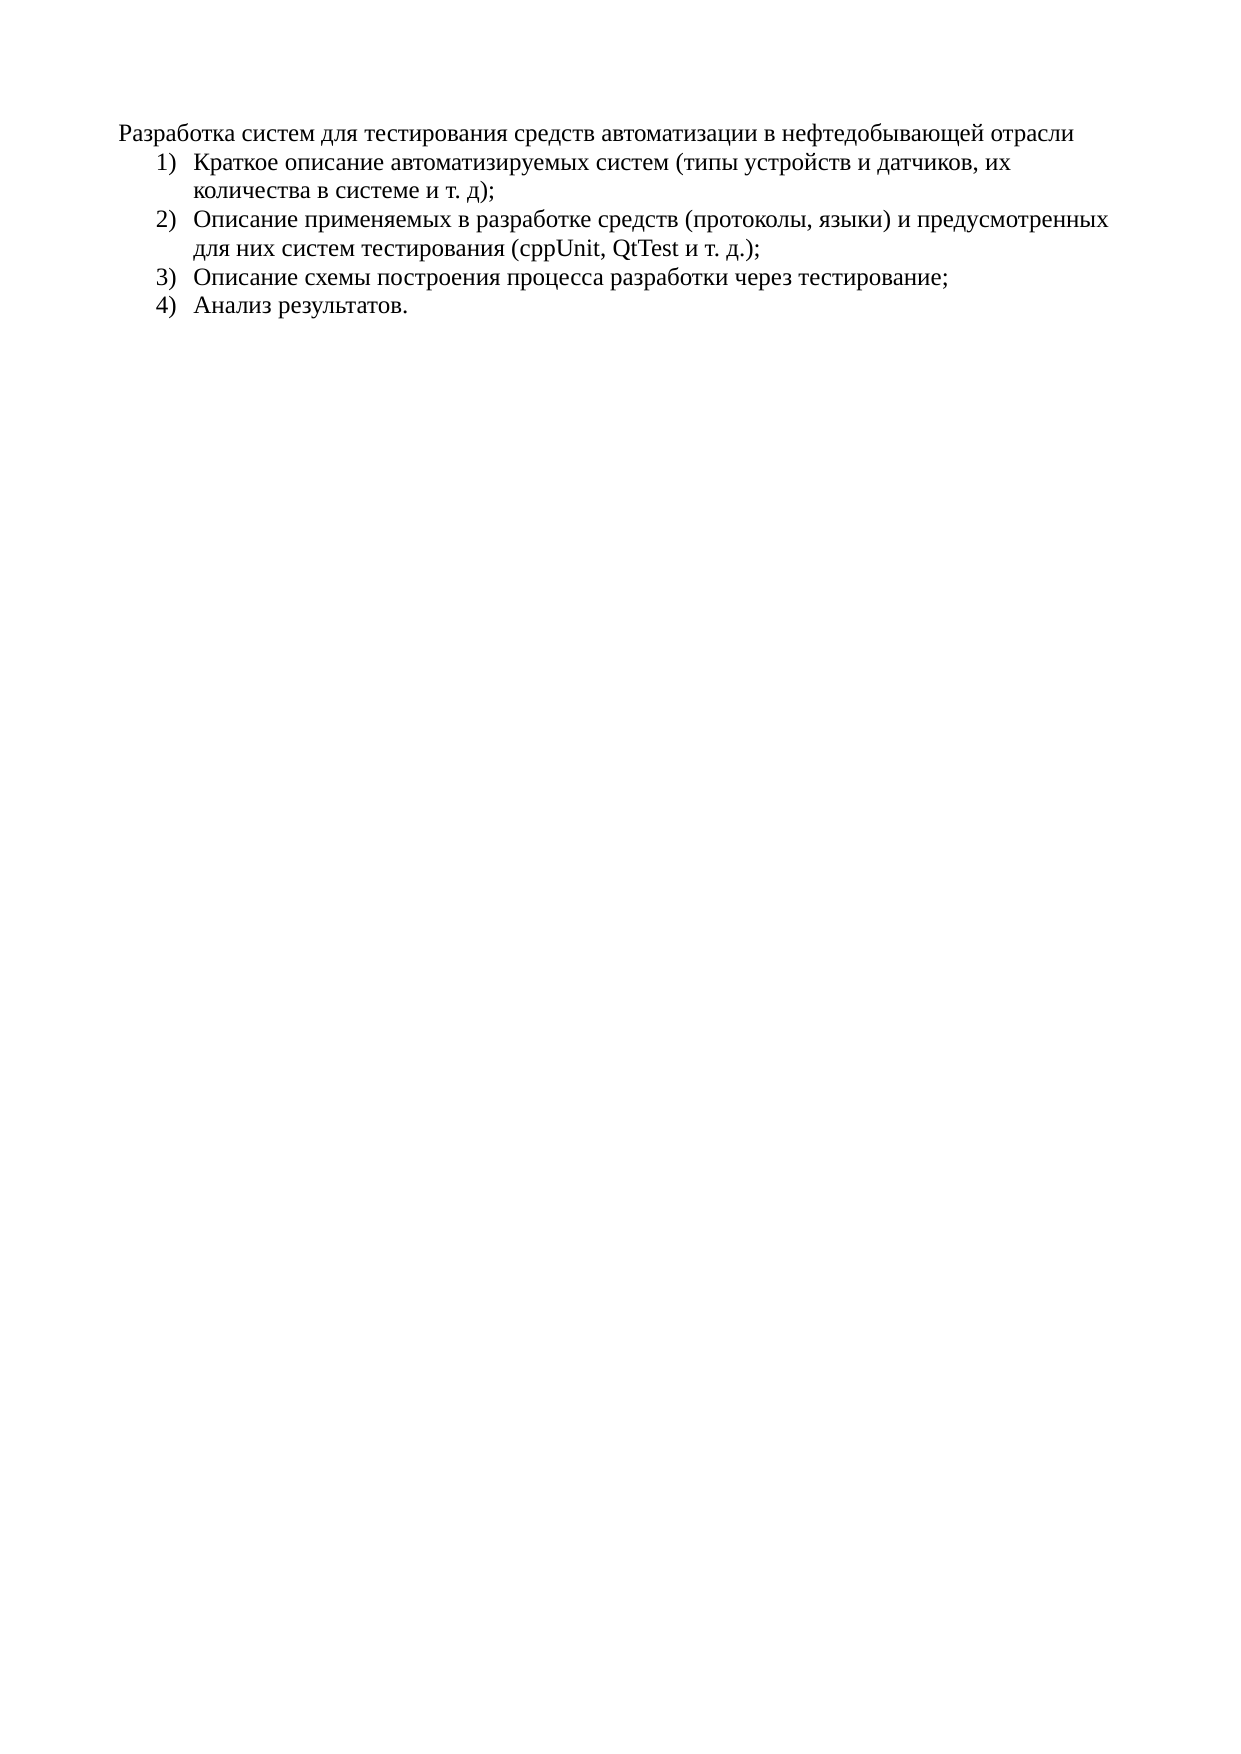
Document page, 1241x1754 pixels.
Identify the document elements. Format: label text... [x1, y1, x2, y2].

list Описание схемы построения процесса разработки через тестирование; [156, 262, 1122, 291]
list Анализ результатов. [156, 291, 1122, 319]
text Разработка систем для тестирования средств автоматизации в нефтедобывающей отрасли [118, 118, 1122, 147]
list Краткое описание автоматизируемых систем (типы устройств и датчиков, их количества в системе и т. д); [156, 147, 1122, 204]
list Описание применяемых в разработке средств (протоколы, языки) и предусмотренных для них систем тестирования (cppUnit, QtTest и т. д.); [156, 204, 1122, 262]
